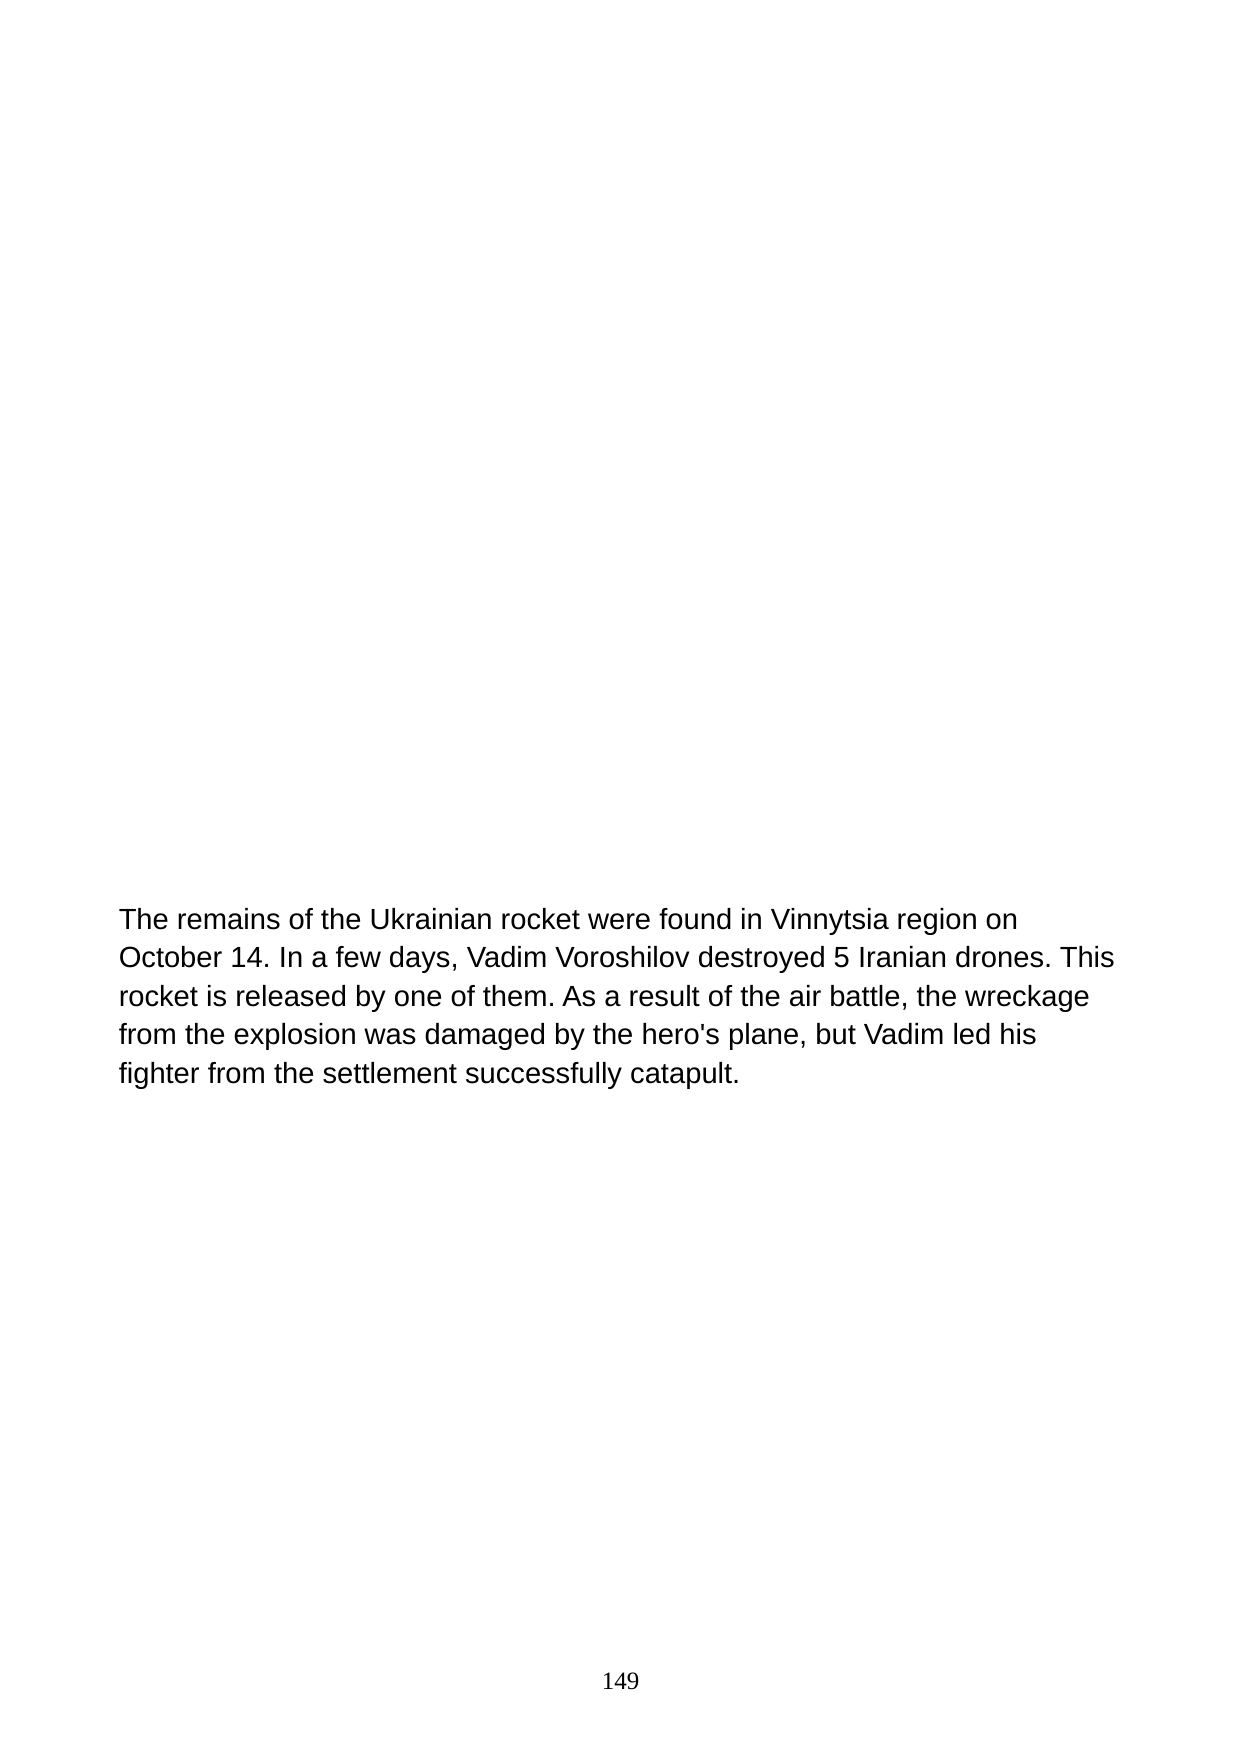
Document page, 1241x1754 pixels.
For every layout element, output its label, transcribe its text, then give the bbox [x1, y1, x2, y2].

text The remains of the Ukrainian rocket were found in Vinnytsia region on October 14. In a few days, Vadim Voroshilov destroyed 5 Iranian drones. This rocket is released by one of them. As a result of the air battle, the wreckage from the explosion was damaged by the hero's plane, but Vadim led his fighter from the settlement successfully catapult. [118, 118, 1122, 1089]
